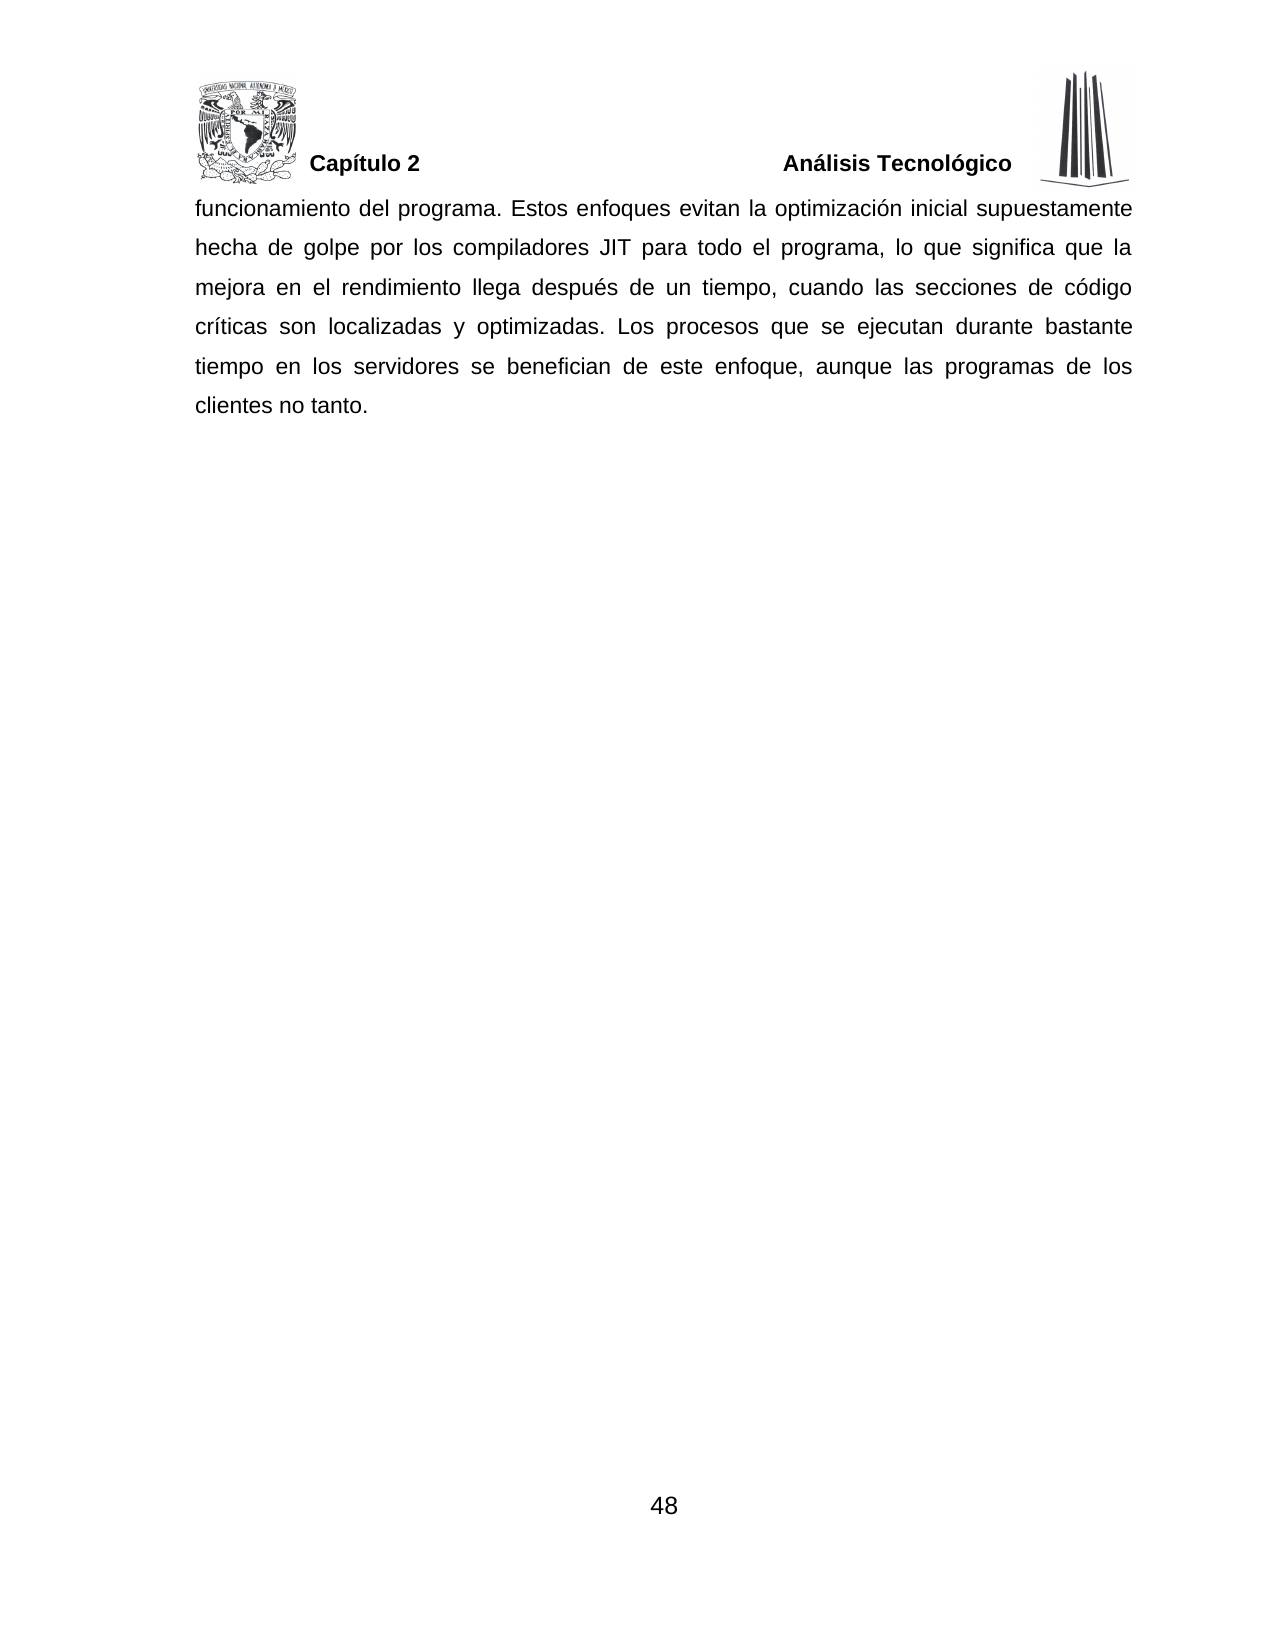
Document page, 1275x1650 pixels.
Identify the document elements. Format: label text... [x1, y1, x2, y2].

picture [1034, 65, 1136, 193]
text funcionamiento del programa. Estos enfoques evitan la optimización inicial supuestamente hecha de golpe por los compiladores JIT para todo el programa, lo que significa que la mejora en el rendimiento llega después de un tiempo, cuando las secciones de código críticas son localizadas y optimizadas. Los procesos que se ejecutan durante bastante tiempo en los servidores se benefician de este enfoque, aunque las programas de los clientes no tanto. [195, 195, 1133, 419]
